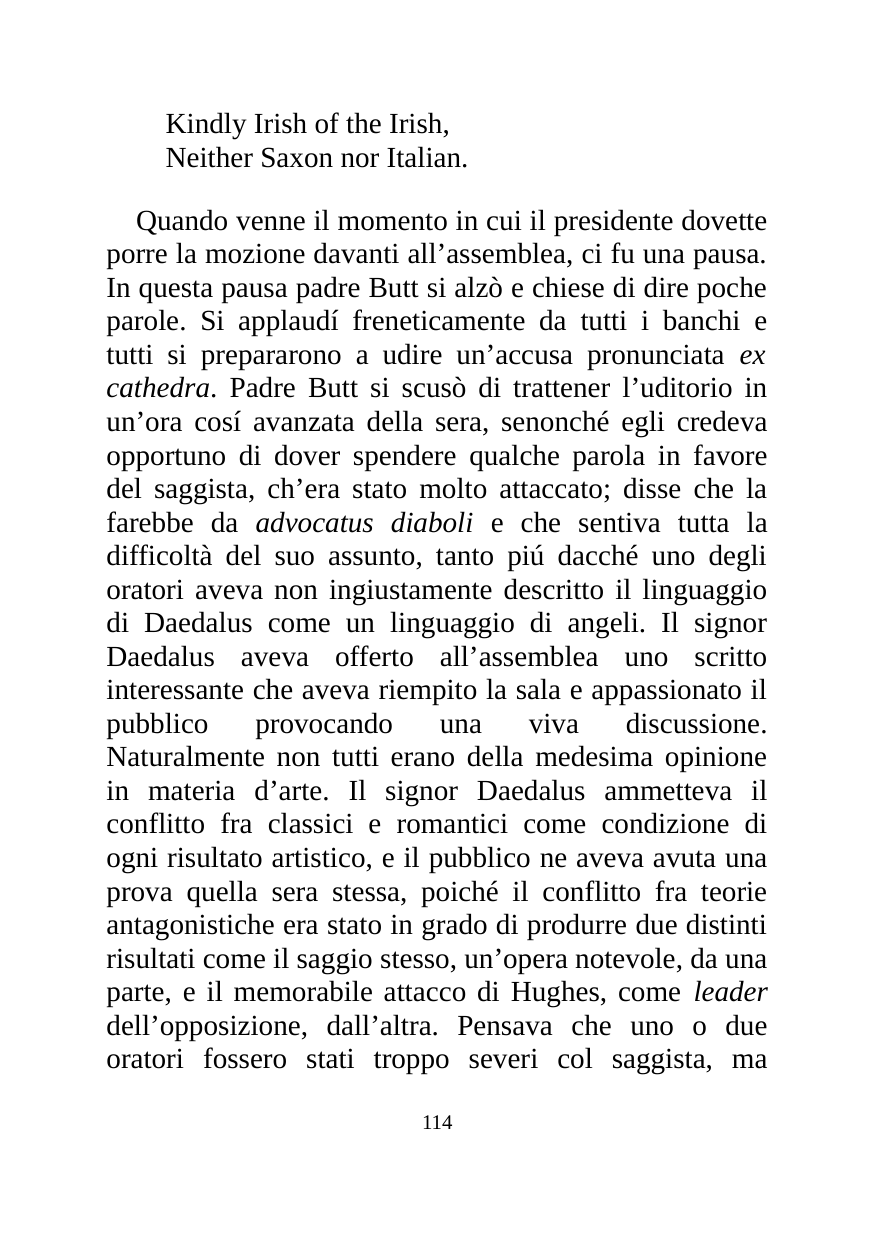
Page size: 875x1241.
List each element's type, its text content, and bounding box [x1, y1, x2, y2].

text Kindly Irish of the Irish, Neither Saxon nor Italian. [165, 106, 768, 173]
text Quando venne il momento in cui il presidente dovette porre la mozione davanti all’assemblea, ci fu una pausa. In questa pausa padre Butt si alzò e chiese di dire poche parole. Si applaudí freneticamente da tutti i banchi e tutti si prepararono a udire un’accusa pronunciata ex cathedra. Padre Butt si scusò di trattener l’uditorio in un’ora cosí avanzata della sera, senonché egli credeva opportuno di dover spendere qualche parola in favore del saggista, ch’era stato molto attaccato; disse che la farebbe da advocatus diaboli e che sentiva tutta la difficoltà del suo assunto, tanto piú dacché uno degli oratori aveva non ingiustamente descritto il linguaggio di Daedalus come un linguaggio di angeli. Il signor Daedalus aveva offerto all’assemblea uno scritto interessante che aveva riempito la sala e appassionato il pubblico provocando una viva discussione. Naturalmente non tutti erano della medesima opinione in materia d’arte. Il signor Daedalus ammetteva il conflitto fra classici e romantici come condizione di ogni risultato artistico, e il pubblico ne aveva avuta una prova quella sera stessa, poiché il conflitto fra teorie antagonistiche era stato in grado di produrre due distinti risultati come il saggio stesso, un’opera notevole, da una parte, e il memorabile attacco di Hughes, come leader dell’opposizione, dall’altra. Pensava che uno o due oratori fossero stati troppo severi col saggista, ma [106, 203, 768, 1075]
